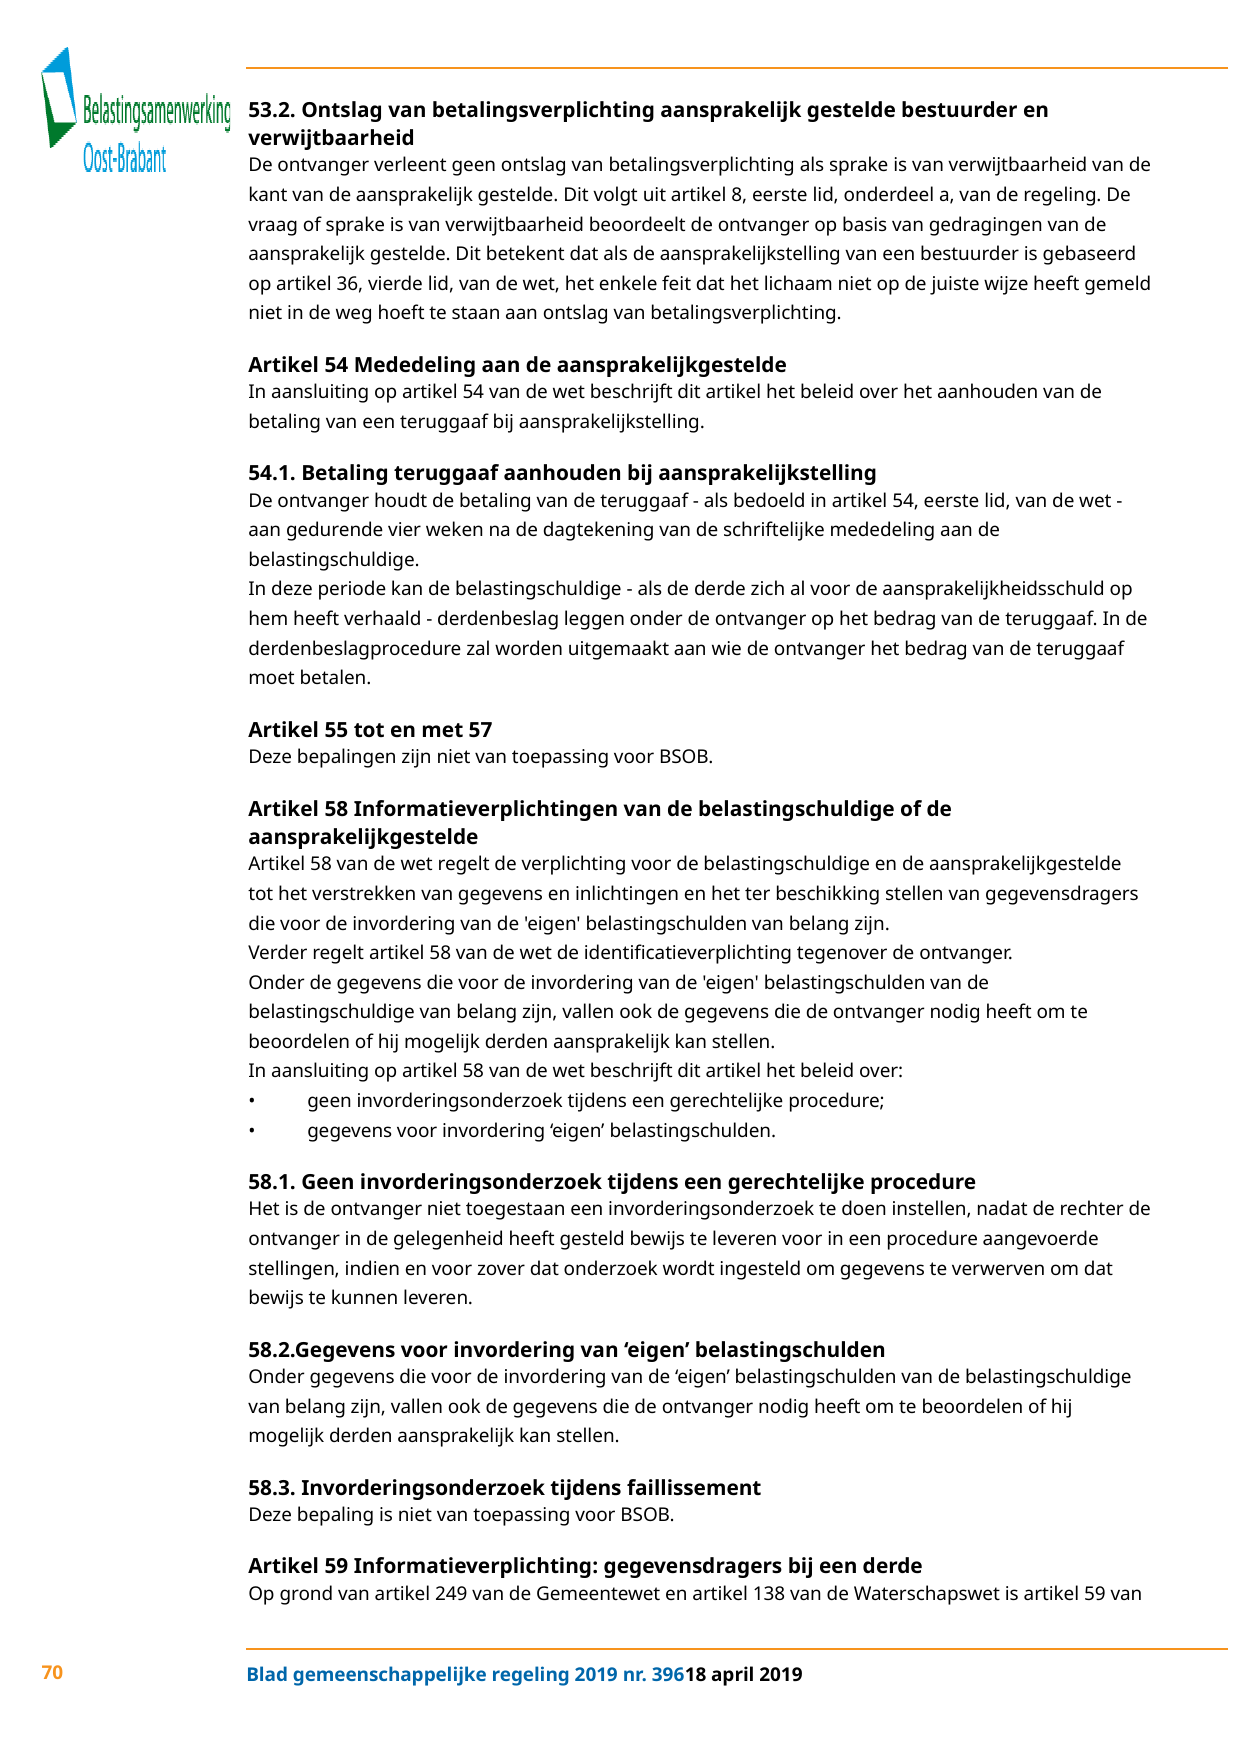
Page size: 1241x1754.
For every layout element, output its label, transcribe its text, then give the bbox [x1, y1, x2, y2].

text Op grond van artikel 249 van de Gemeentewet en artikel 138 van de Waterschapswet is artikel 59 van [248, 1580, 1152, 1606]
text 58.3. Invorderingsonderzoek tijdens faillissement [248, 1473, 1152, 1501]
picture [129, 155, 134, 172]
list gegevens voor invordering ‘eigen’ belastingschulden. [248, 1117, 1152, 1142]
text In aansluiting op artikel 58 van de wet beschrijft dit artikel het beleid over: [248, 1058, 1152, 1083]
list geen invorderingsonderzoek tijdens een gerechtelijke procedure; [248, 1087, 1152, 1113]
text Verder regelt artikel 58 van de wet de identificatieverplichting tegenover de ontvanger. [248, 939, 1152, 965]
text 53.2. Ontslag van betalingsverplichting aansprakelijk gestelde bestuurder en verwijtbaarheid [248, 95, 1152, 152]
text De ontvanger houdt de betaling van de teruggaaf - als bedoeld in artikel 54, eerste lid, van de wet - aan gedurende vier weken na de dagtekening van de schriftelijke mededeling aan de belastingschuldige. [248, 487, 1152, 572]
text De ontvanger verleent geen ontslag van betalingsverplichting als sprake is van verwijtbaarheid van de kant van de aansprakelijk gestelde. Dit volgt uit artikel 8, eerste lid, onderdeel a, van de regeling. De vraag of sprake is van verwijtbaarheid beoordeelt de ontvanger op basis van gedragingen van de aansprakelijk gestelde. Dit betekent dat als de aansprakelijkstelling van een bestuurder is gebaseerd op artikel 36, vierde lid, van de wet, het enkele feit dat het lichaam niet op de juiste wijze heeft gemeld niet in de weg hoeft te staan aan ontslag van betalingsverplichting. [248, 152, 1152, 325]
picture [91, 163, 96, 172]
picture [86, 146, 91, 169]
picture [100, 161, 105, 172]
text Artikel 59 Informatieverplichting: gegevensdragers bij een derde [248, 1552, 1152, 1580]
text Deze bepalingen zijn niet van toepassing voor BSOB. [248, 743, 1152, 769]
text Deze bepaling is niet van toepassing voor BSOB. [248, 1501, 1152, 1527]
text Het is de ontvanger niet toegestaan een invorderingsonderzoek te doen instellen, nadat de rechter de ontvanger in de gelegenheid heeft gesteld bewijs te leveren voor in een procedure aangevoerde stellingen, indien en voor zover dat onderzoek wordt ingesteld om gegevens te verwerven om dat bewijs te kunnen leveren. [248, 1196, 1152, 1310]
text 58.2.Gegevens voor invordering van ‘eigen’ belastingschulden [248, 1335, 1152, 1363]
text Artikel 58 Informatieverplichtingen van de belastingschuldige of de aansprakelijkgestelde [248, 794, 1152, 851]
text In deze periode kan de belastingschuldige - als de derde zich al voor de aansprakelijkheidsschuld op hem heeft verhaald - derdenbeslag leggen onder de ontvanger op het bedrag van de teruggaaf. In de derdenbeslagprocedure zal worden uitgemaakt aan wie de ontvanger het bedrag van de teruggaaf moet betalen. [248, 576, 1152, 690]
text Onder gegevens die voor de invordering van de ‘eigen’ belastingschulden van de belastingschuldige van belang zijn, vallen ook de gegevens die de ontvanger nodig heeft om te beoordelen of hij mogelijk derden aansprakelijk kan stellen. [248, 1363, 1152, 1448]
text Onder de gegevens die voor de invordering van de 'eigen' belastingschulden van de belastingschuldige van belang zijn, vallen ook de gegevens die de ontvanger nodig heeft om te beoordelen of hij mogelijk derden aansprakelijk kan stellen. [248, 969, 1152, 1054]
text 58.1. Geen invorderingsonderzoek tijdens een gerechtelijke procedure [248, 1167, 1152, 1196]
text Artikel 55 tot en met 57 [248, 715, 1152, 743]
text 54.1. Betaling teruggaaf aanhouden bij aansprakelijkstelling [248, 458, 1152, 487]
text In aansluiting op artikel 54 van de wet beschrijft dit artikel het beleid over het aanhouden van de betaling van een teruggaaf bij aansprakelijkstelling. [248, 378, 1152, 434]
picture [41, 47, 231, 172]
text Artikel 58 van de wet regelt de verplichting voor de belastingschuldige en de aansprakelijkgestelde tot het verstrekken van gegevens en inlichtingen en het ter beschikking stellen van gegevensdragers die voor de invordering van de 'eigen' belastingschulden van belang zijn. [248, 851, 1152, 935]
text Artikel 54 Mededeling aan de aansprakelijkgestelde [248, 350, 1152, 378]
